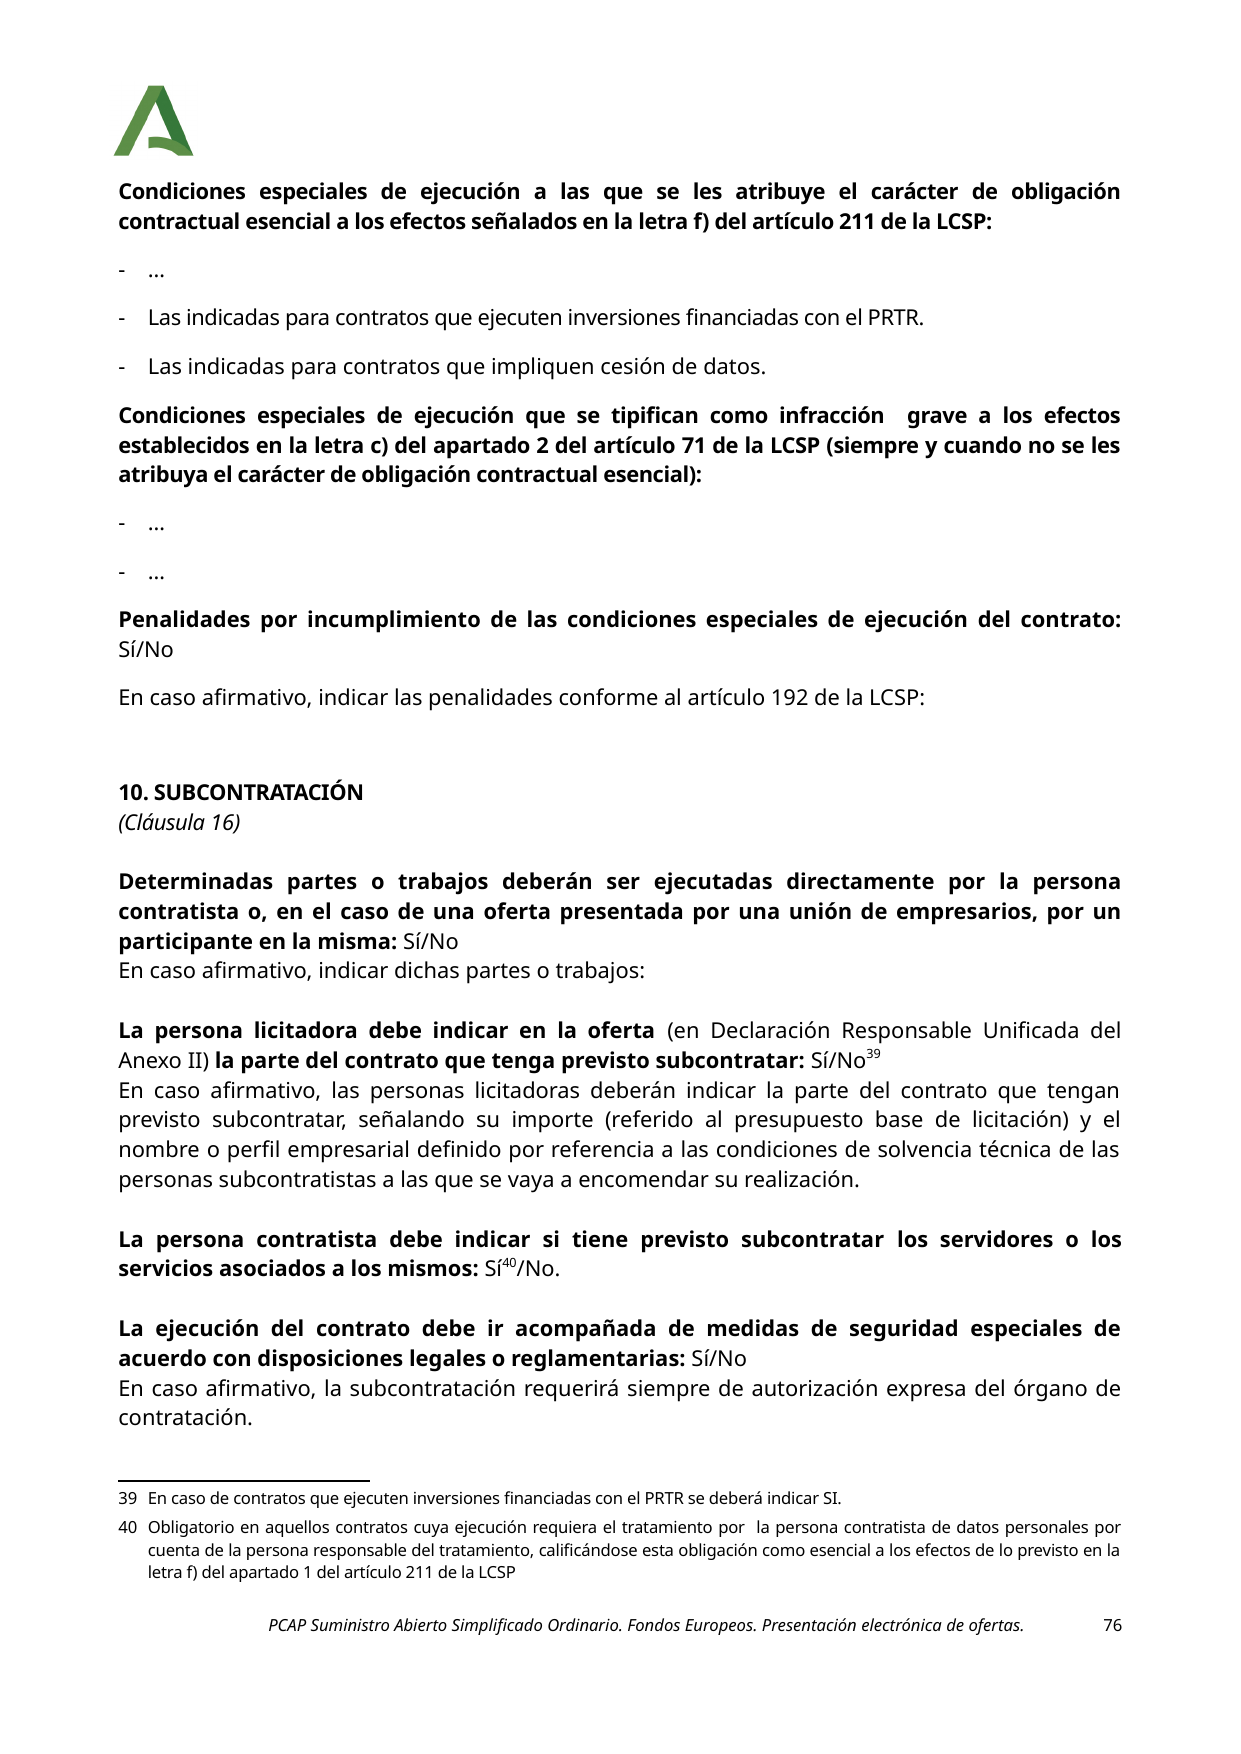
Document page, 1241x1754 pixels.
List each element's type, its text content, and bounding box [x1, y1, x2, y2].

text - Las indicadas para contratos que impliquen cesión de datos. [118, 351, 1122, 381]
text En caso afirmativo, indicar dichas partes o trabajos: [118, 956, 1122, 985]
text En caso afirmativo, indicar las penalidades conforme al artículo 192 de la LCSP: [118, 682, 1122, 712]
text La ejecución del contrato debe ir acompañada de medidas de seguridad especiales de acuerdo con disposiciones legales o reglamentarias: Sí/No [118, 1313, 1122, 1373]
text En caso afirmativo, la subcontratación requerirá siempre de autorización expresa del órgano de contratación. [118, 1373, 1122, 1432]
text La persona contratista debe indicar si tiene previsto subcontratar los servidores o los servicios asociados a los mismos: Sí/No. [118, 1224, 1122, 1283]
text En caso afirmativo, las personas licitadoras deberán indicar la parte del contrato que tengan previsto subcontratar, señalando su importe (referido al presupuesto base de licitación) y el nombre o perfil empresarial definido por referencia a las condiciones de solvencia técnica de las personas subcontratistas a las que se vaya a encomendar su realización. [118, 1075, 1122, 1194]
picture [109, 81, 198, 160]
text - … [118, 254, 1122, 283]
text Obligatorio en aquellos contratos cuya ejecución requiera el tratamiento por la persona contratista de datos personales por cuenta de la persona responsable del tratamiento, calificándose esta obligación como esencial a los efectos de lo previsto en la letra f) del apartado 1 del artículo 211 de la LCSP [118, 1516, 1122, 1584]
text La persona licitadora debe indicar en la oferta (en Declaración Responsable Unificada del Anexo II) la parte del contrato que tenga previsto subcontratar: Sí/No [118, 1015, 1122, 1075]
text Penalidades por incumplimiento de las condiciones especiales de ejecución del contrato: Sí/No [118, 604, 1122, 664]
text 10. SUBCONTRATACIÓN [118, 777, 1122, 807]
text - … [118, 556, 1122, 586]
text En caso de contratos que ejecuten inversiones financiadas con el PRTR se deberá indicar SI. [118, 1487, 1122, 1509]
text Condiciones especiales de ejecución que se tipifican como infracción grave a los efectos establecidos en la letra c) del apartado 2 del artículo 71 de la LCSP (siempre y cuando no se les atribuya el carácter de obligación contractual esencial): [118, 400, 1122, 489]
text Condiciones especiales de ejecución a las que se les atribuye el carácter de obligación contractual esencial a los efectos señalados en la letra f) del artículo 211 de la LCSP: [118, 176, 1122, 236]
text (Cláusula 16) [118, 807, 1122, 836]
text - … [118, 507, 1122, 537]
text - Las indicadas para contratos que ejecuten inversiones financiadas con el PRTR. [118, 302, 1122, 332]
text Determinadas partes o trabajos deberán ser ejecutadas directamente por la persona contratista o, en el caso de una oferta presentada por una unión de empresarios, por un participante en la misma: Sí/No [118, 866, 1122, 956]
